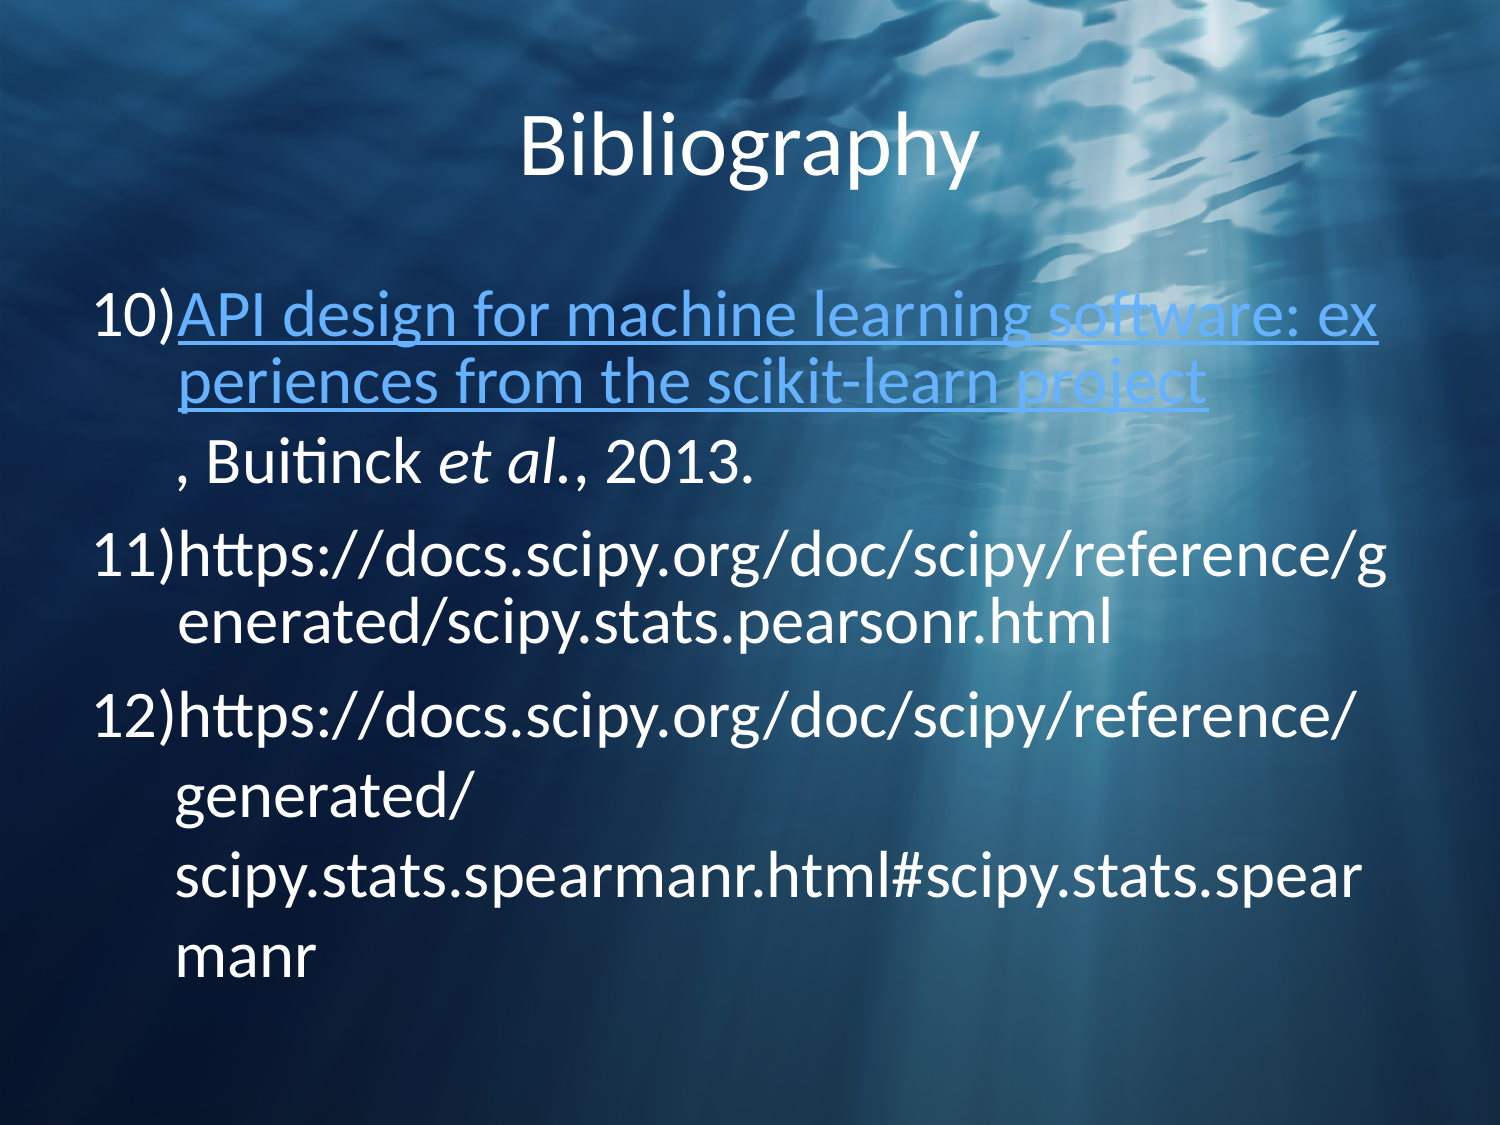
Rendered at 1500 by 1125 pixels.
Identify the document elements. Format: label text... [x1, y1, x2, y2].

picture [0, 0, 1500, 1125]
list API design for machine learning software: experiences from the scikit-learn project, Buitinck et al., 2013. https://docs.scipy.org/doc/scipy/reference/generated/scipy.stats.pearsonr.html https://docs.scipy.org/doc/scipy/reference/generated/scipy.stats.spearmanr.html#scipy.stats.spearmanr [75, 262, 1425, 1005]
title Bibliography [75, 45, 1425, 233]
